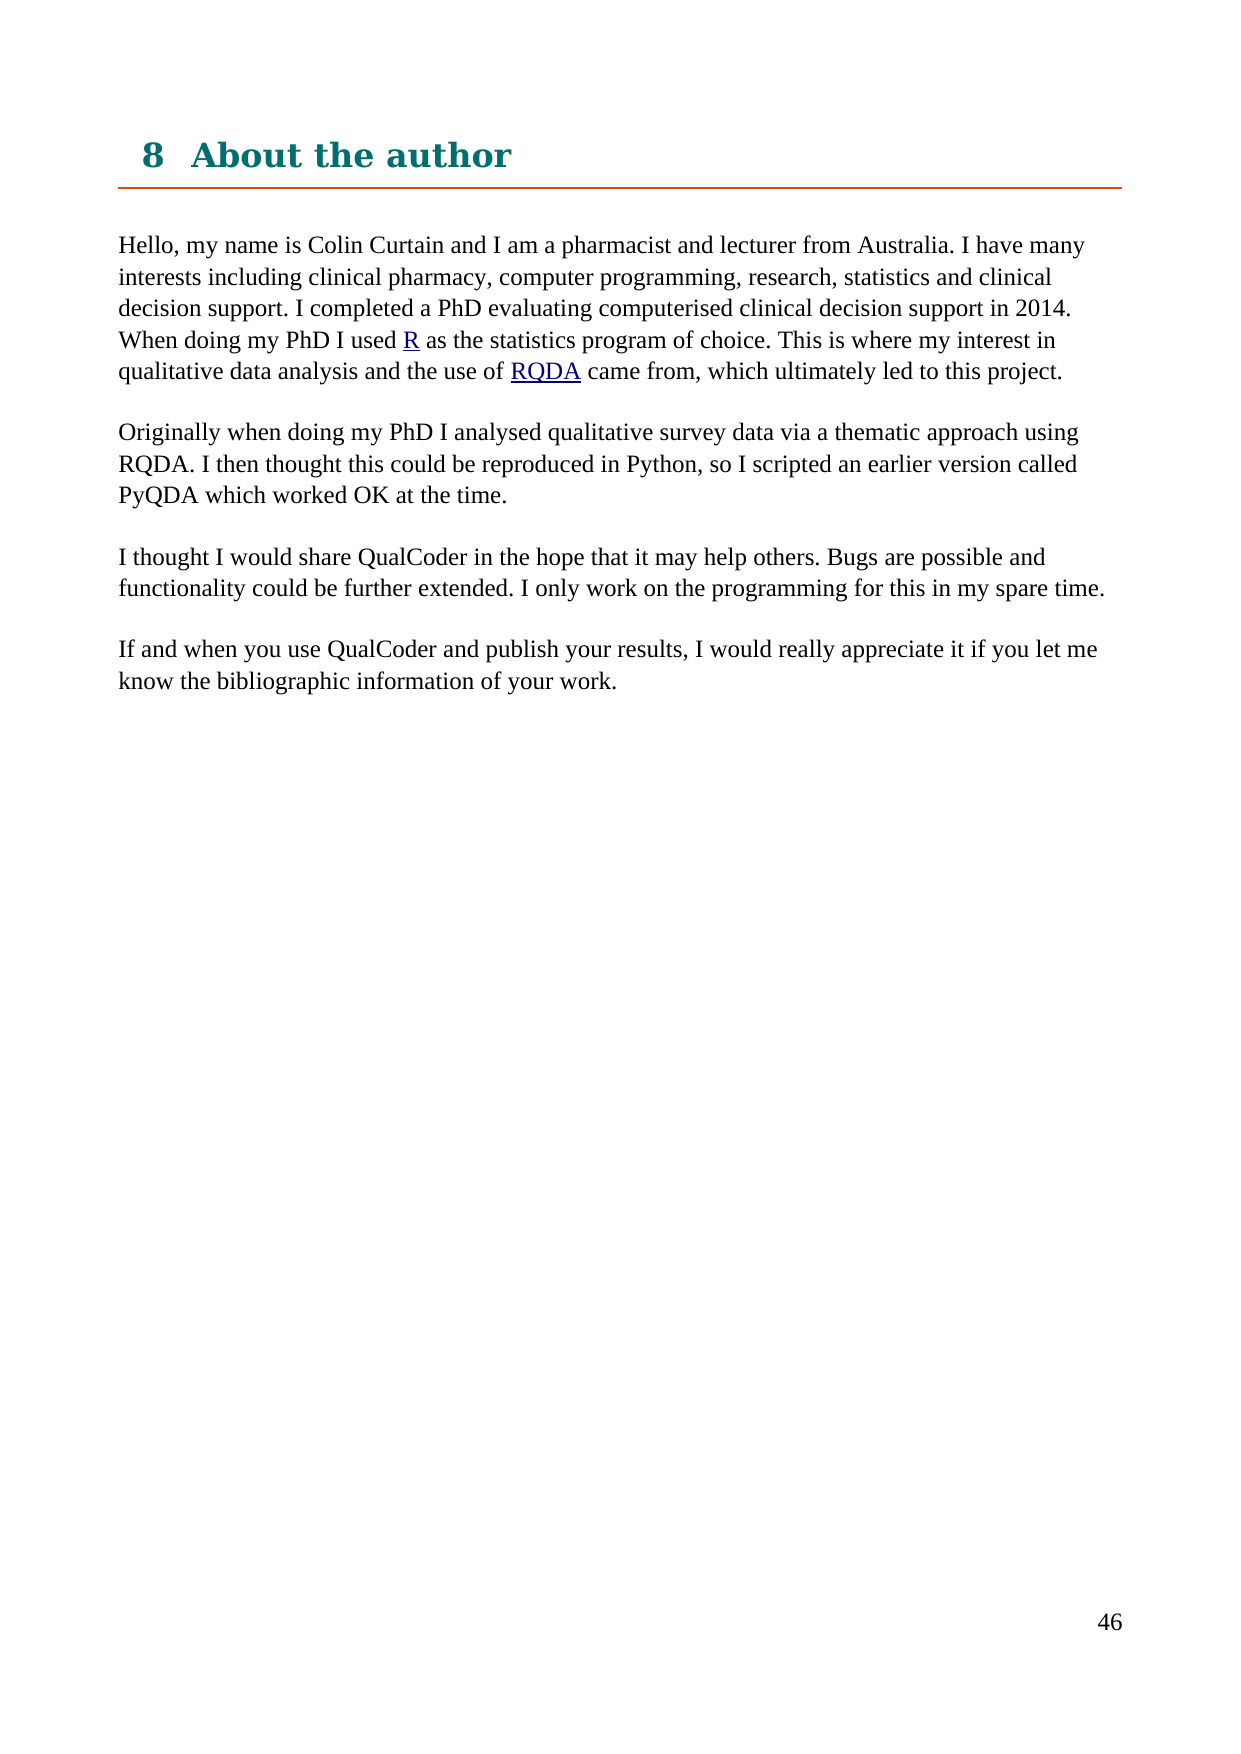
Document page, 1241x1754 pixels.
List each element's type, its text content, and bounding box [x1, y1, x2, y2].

text If and when you use QualCoder and publish your results, I would really appreciate it if you let me know the bibliographic information of your work. [118, 634, 1122, 694]
text Originally when doing my PhD I analysed qualitative survey data via a thematic approach using RQDA. I then thought this could be reproduced in Python, so I scripted an earlier version called PyQDA which worked OK at the time. [118, 417, 1122, 509]
subtitle About the author [118, 124, 1122, 187]
text I thought I would share QualCoder in the hope that it may help others. Bugs are possible and functionality could be further extended. I only work on the programming for this in my spare time. [118, 542, 1122, 602]
text Hello, my name is Colin Curtain and I am a pharmacist and lecturer from Australia. I have many interests including clinical pharmacy, computer programming, research, statistics and clinical decision support. I completed a PhD evaluating computerised clinical decision support in 2014. When doing my PhD I used R as the statistics program of choice. This is where my interest in qualitative data analysis and the use of RQDA came from, which ultimately led to this project. [118, 230, 1122, 385]
